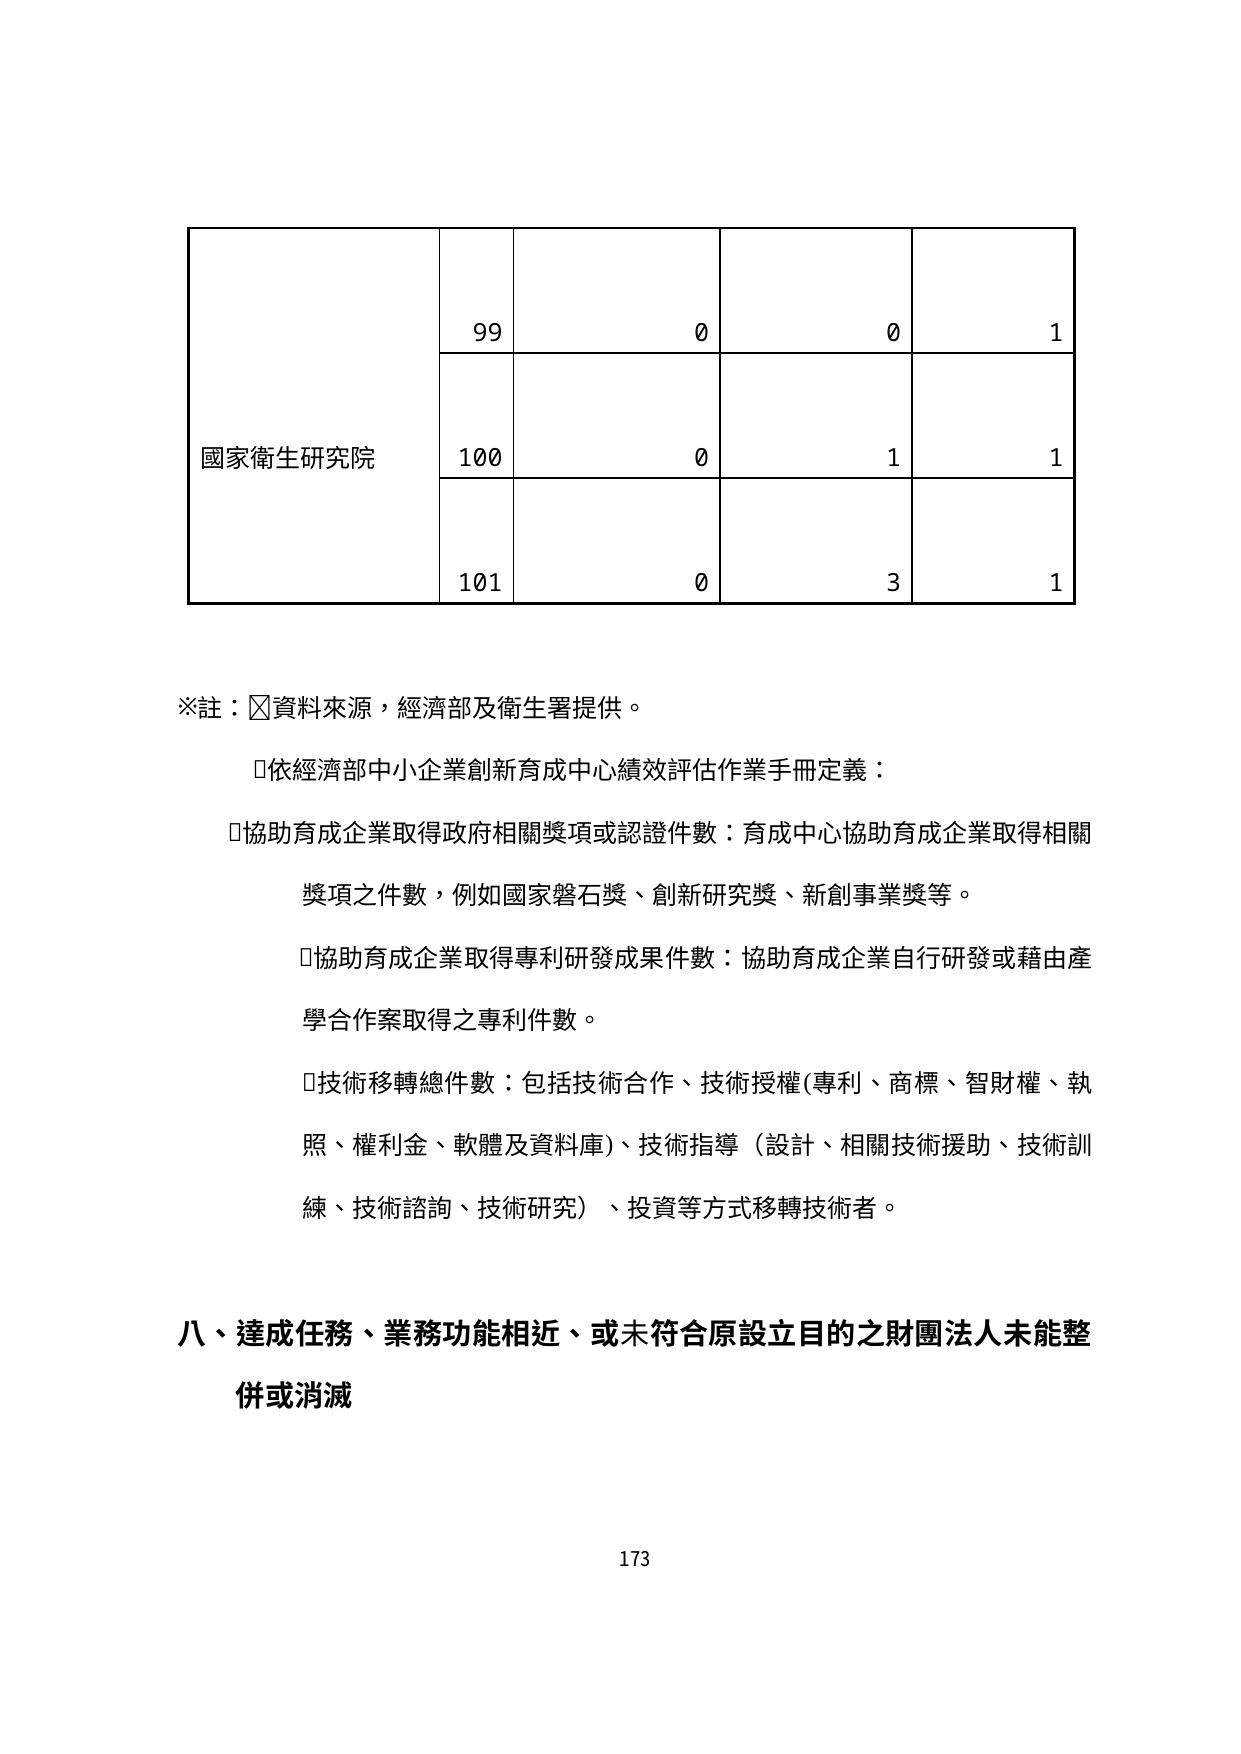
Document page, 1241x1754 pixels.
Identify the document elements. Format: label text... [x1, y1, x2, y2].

table_cell 1 [913, 229, 1073, 352]
text 八、達成任務、業務功能相近、或未符合原設立目的之財團法人未能整併或消滅 [177, 1290, 1093, 1415]
table_cell 3 [721, 479, 911, 602]
table_cell 0 [721, 229, 911, 352]
table_cell 0 [514, 479, 719, 602]
table_cell 99 [440, 229, 513, 352]
text 依經濟部中小企業創新育成中心績效評估作業手冊定義： [252, 727, 1093, 790]
text 協助育成企業取得專利研發成果件數：協助育成企業自行研發或藉由產學合作案取得之專利件數。 [177, 915, 1093, 1040]
table_cell 1 [913, 479, 1073, 602]
table_cell 100 [440, 354, 513, 477]
table_cell 0 [514, 229, 719, 352]
table_cell 101 [440, 479, 513, 602]
table_cell 0 [514, 354, 719, 477]
text 協助育成企業取得政府相關獎項或認證件數：育成中心協助育成企業取得相關獎項之件數，例如國家磐石獎、創新研究獎、新創事業獎等。 [177, 790, 1093, 915]
text 技術移轉總件數：包括技術合作、技術授權(專利、商標、智財權、執照、權利金、軟體及資料庫)、技術指導（設計、相關技術援助、技術訓練、技術諮詢、技術研究）、投資等方式移轉技術者。 [177, 1040, 1093, 1227]
text ※註：資料來源，經濟部及衛生署提供。 [177, 665, 1093, 727]
table_cell 國家衛生研究院 [190, 229, 439, 602]
table_cell 1 [721, 354, 911, 477]
table_cell 1 [913, 354, 1073, 477]
